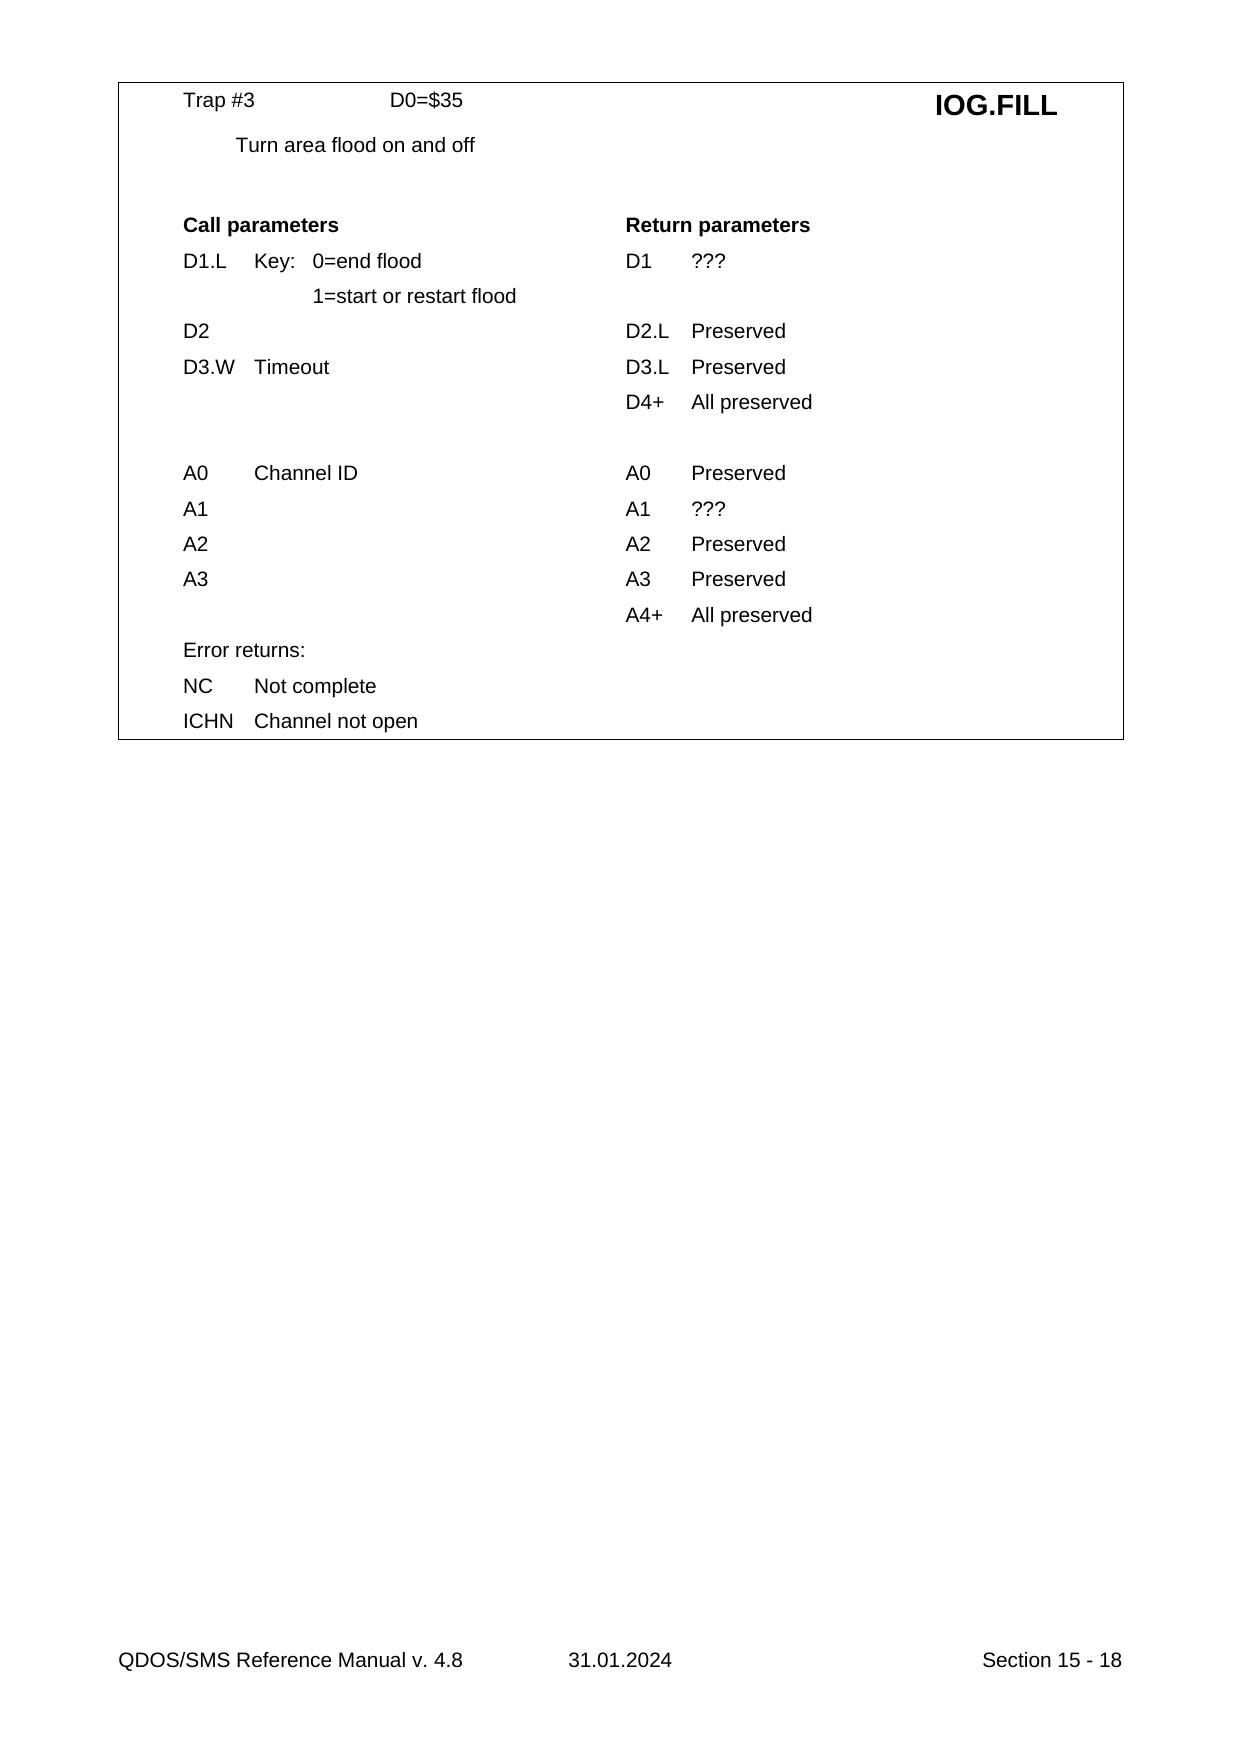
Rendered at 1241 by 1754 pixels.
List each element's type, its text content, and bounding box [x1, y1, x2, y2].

table_cell [177, 420, 248, 455]
table_cell A2 [177, 526, 248, 562]
table_cell [1064, 455, 1123, 491]
table_cell [119, 349, 177, 384]
table_cell [119, 420, 177, 455]
table_cell [119, 127, 177, 167]
table_cell D3.W [177, 349, 248, 384]
table_cell [248, 314, 620, 349]
table_cell [1064, 349, 1123, 384]
table_cell [1064, 633, 1123, 668]
table_cell [620, 167, 1063, 207]
table_cell D1 [620, 243, 685, 278]
table_header D0=$35 [384, 83, 620, 127]
table_cell [248, 491, 620, 526]
table_cell [119, 668, 177, 703]
table_cell [119, 526, 177, 562]
table_cell [248, 420, 620, 455]
table_cell D2 [177, 314, 248, 349]
table_cell Preserved [685, 349, 1063, 384]
table_cell [248, 385, 620, 420]
table_cell [177, 278, 248, 314]
table_cell A1 [177, 491, 248, 526]
table_cell D4+ [620, 385, 685, 420]
table_cell A2 [620, 526, 685, 562]
table_cell Key: [248, 243, 307, 278]
table_cell [1064, 314, 1123, 349]
table_cell [248, 526, 620, 562]
table_cell D1.L [177, 243, 248, 278]
table_cell [620, 420, 685, 455]
table_cell [248, 562, 620, 597]
table_cell ??? [685, 491, 1063, 526]
table_cell Preserved [685, 455, 1063, 491]
table_cell A3 [620, 562, 685, 597]
table_cell Preserved [685, 526, 1063, 562]
table_cell Error returns: [177, 633, 1063, 668]
table_cell [119, 278, 177, 314]
table_header [119, 83, 177, 127]
table_cell Not complete [248, 668, 1063, 703]
table_cell D3.L [620, 349, 685, 384]
table_cell 1=start or restart flood [307, 278, 620, 314]
table_cell [1064, 167, 1123, 207]
table_cell [1064, 385, 1123, 420]
table_cell D2.L [620, 314, 685, 349]
table_cell 0=end flood [307, 243, 620, 278]
table_cell [1064, 703, 1123, 739]
table_cell A4+ [620, 597, 685, 632]
table_cell Timeout [248, 349, 620, 384]
table_cell Preserved [685, 314, 1063, 349]
table_cell NC [177, 668, 248, 703]
table_cell [119, 314, 177, 349]
table_header [1064, 83, 1123, 127]
table_cell Channel not open [248, 703, 1063, 739]
table_cell [1064, 278, 1123, 314]
table_cell [119, 385, 177, 420]
table_cell A0 [620, 455, 685, 491]
table_cell [1064, 562, 1123, 597]
table_cell [1064, 526, 1123, 562]
table_cell A3 [177, 562, 248, 597]
table_cell Preserved [685, 562, 1063, 597]
table_cell [1064, 127, 1123, 167]
table_cell [1064, 491, 1123, 526]
table_cell All preserved [685, 597, 1063, 632]
table_cell [119, 455, 177, 491]
table_cell A0 [177, 455, 248, 491]
table_cell [119, 703, 177, 739]
table_cell [177, 385, 248, 420]
table_cell [1064, 243, 1123, 278]
table_header Trap #3 [177, 83, 384, 127]
table_cell [248, 597, 620, 632]
table_cell Call parameters [177, 208, 620, 243]
table_cell [1064, 668, 1123, 703]
table_cell [685, 420, 1063, 455]
table_cell [1064, 597, 1123, 632]
table_cell [177, 167, 620, 207]
table_cell Turn area flood on and off [230, 127, 1063, 167]
table_cell [1064, 208, 1123, 243]
table_cell Return parameters [620, 208, 1063, 243]
table_cell [119, 491, 177, 526]
table_cell [177, 127, 230, 167]
table_cell Channel ID [248, 455, 620, 491]
table_cell [620, 278, 685, 314]
table_cell [119, 167, 177, 207]
table_header IOG.FILL [620, 83, 1063, 127]
table_cell ICHN [177, 703, 248, 739]
table_cell [248, 278, 307, 314]
table_cell [177, 597, 248, 632]
table_cell [119, 208, 177, 243]
table_cell A1 [620, 491, 685, 526]
table_cell [119, 633, 177, 668]
table_cell All preserved [685, 385, 1063, 420]
table_cell [1064, 420, 1123, 455]
table_cell [119, 597, 177, 632]
table_cell ??? [685, 243, 1063, 278]
table_cell [119, 562, 177, 597]
table_cell [119, 243, 177, 278]
table_cell [685, 278, 1063, 314]
